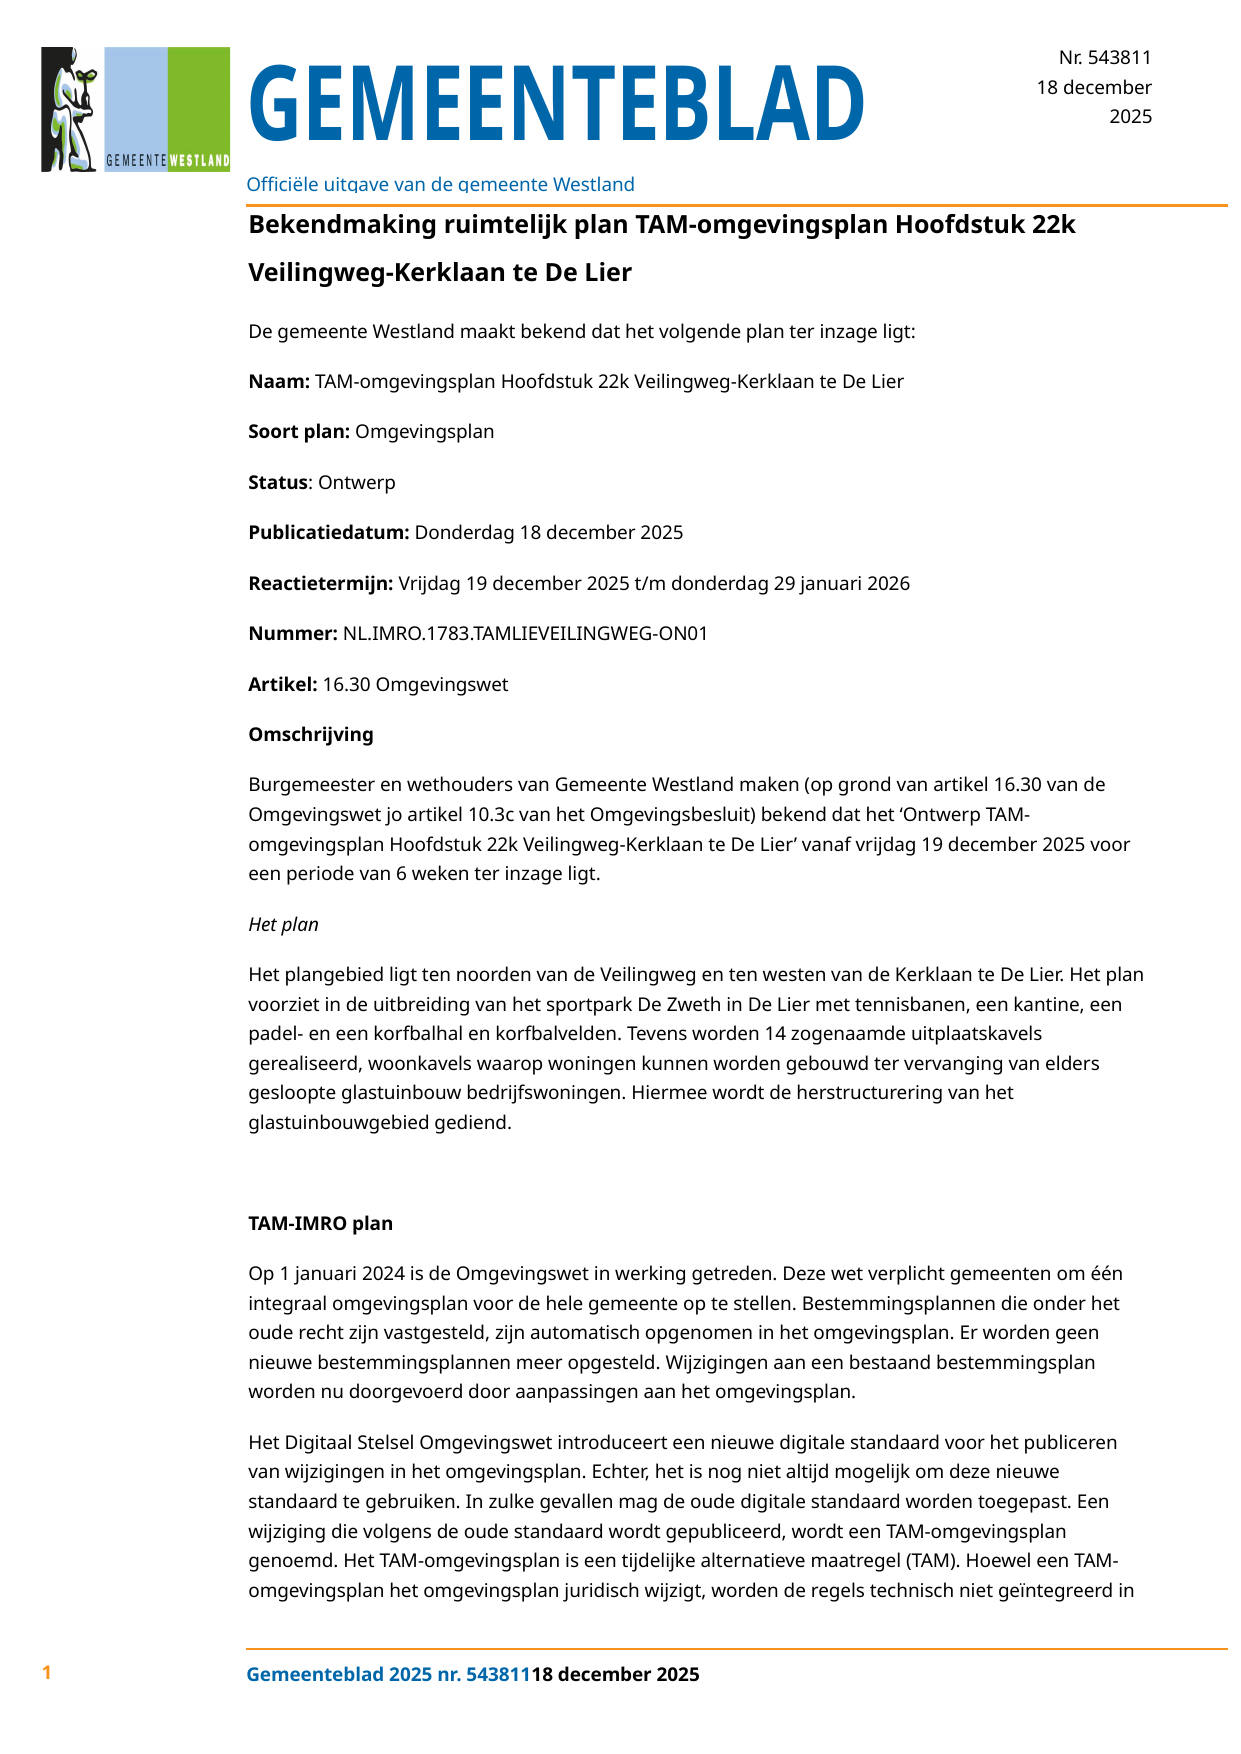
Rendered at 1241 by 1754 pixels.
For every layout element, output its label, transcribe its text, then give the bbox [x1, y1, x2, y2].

text Het Digitaal Stelsel Omgevingswet introduceert een nieuwe digitale standaard voor het publiceren van wijzigingen in het omgevingsplan. Echter, het is nog niet altijd mogelijk om deze nieuwe standaard te gebruiken. In zulke gevallen mag de oude digitale standaard worden toegepast. Een wijziging die volgens de oude standaard wordt gepubliceerd, wordt een TAM-omgevingsplan genoemd. Het TAM-omgevingsplan is een tijdelijke alternatieve maatregel (TAM). Hoewel een TAM-omgevingsplan het omgevingsplan juridisch wijzigt, worden de regels technisch niet geïntegreerd in [248, 1429, 1152, 1603]
text Op 1 januari 2024 is de Omgevingswet in werking getreden. Deze wet verplicht gemeenten om één integraal omgevingsplan voor de hele gemeente op te stellen. Bestemmingsplannen die onder het oude recht zijn vastgesteld, zijn automatisch opgenomen in het omgevingsplan. Er worden geen nieuwe bestemmingsplannen meer opgesteld. Wijzigingen aan een bestaand bestemmingsplan worden nu doorgevoerd door aanpassingen aan het omgevingsplan. [248, 1260, 1152, 1404]
text Het plan [248, 911, 1152, 937]
text TAM-IMRO plan [248, 1210, 1152, 1236]
text Nummer: NL.IMRO.1783.TAMLIEVEILINGWEG-ON01 [248, 620, 1152, 646]
text Het plangebied ligt ten noorden van de Veilingweg en ten westen van de Kerklaan te De Lier. Het plan voorziet in de uitbreiding van het sportpark De Zweth in De Lier met tennisbanen, een kantine, een padel- en een korfbalhal en korfbalvelden. Tevens worden 14 zogenaamde uitplaatskavels gerealiseerd, woonkavels waarop woningen kunnen worden gebouwd ter vervanging van elders gesloopte glastuinbouw bedrijfswoningen. Hiermee wordt de herstructurering van het glastuinbouwgebied gediend. [248, 961, 1152, 1135]
picture [41, 47, 231, 172]
text Bekendmaking ruimtelijk plan TAM-omgevingsplan Hoofdstuk 22k Veilingweg-Kerklaan te De Lier [248, 207, 1152, 288]
text Status: Ontwerp [248, 469, 1152, 495]
text Reactietermijn: Vrijdag 19 december 2025 t/m donderdag 29 januari 2026 [248, 570, 1152, 596]
text Naam: TAM-omgevingsplan Hoofdstuk 22k Veilingweg-Kerklaan te De Lier [248, 368, 1152, 394]
text Soort plan: Omgevingsplan [248, 419, 1152, 444]
text Omschrijving [248, 721, 1152, 747]
text Burgemeester en wethouders van Gemeente Westland maken (op grond van artikel 16.30 van de Omgevingswet jo artikel 10.3c van het Omgevingsbesluit) bekend dat het ‘Ontwerp TAM-omgevingsplan Hoofdstuk 22k Veilingweg-Kerklaan te De Lier’ vanaf vrijdag 19 december 2025 voor een periode van 6 weken ter inzage ligt. [248, 772, 1152, 886]
text Artikel: 16.30 Omgevingswet [248, 671, 1152, 697]
text De gemeente Westland maakt bekend dat het volgende plan ter inzage ligt: [248, 318, 1152, 344]
text Publicatiedatum: Donderdag 18 december 2025 [248, 519, 1152, 545]
